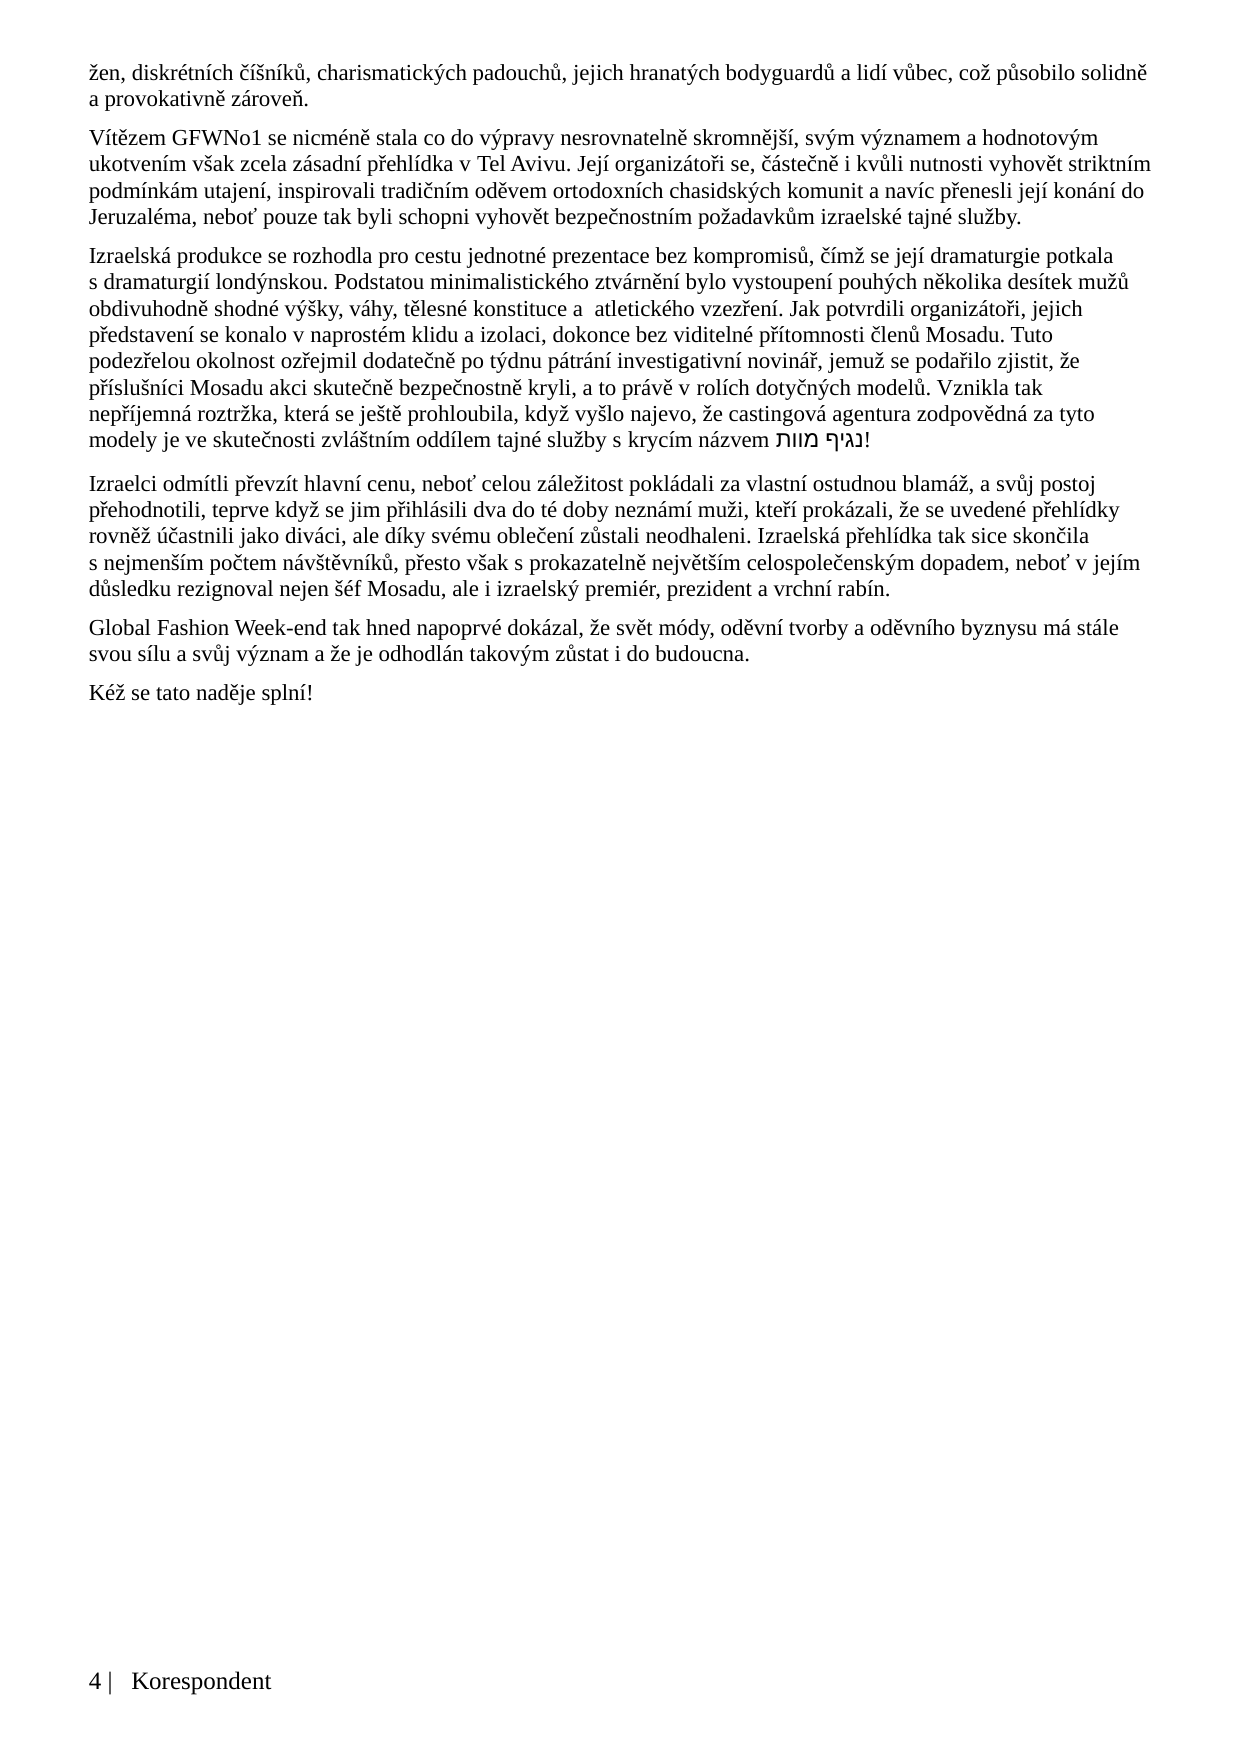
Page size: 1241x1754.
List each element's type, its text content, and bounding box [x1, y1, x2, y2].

text Izraelská produkce se rozhodla pro cestu jednotné prezentace bez kompromisů, čímž se její dramaturgie potkala s dramaturgií londýnskou. Podstatou minimalistického ztvárnění bylo vystoupení pouhých několika desítek mužů obdivuhodně shodné výšky, váhy, tělesné konstituce a atletického vzezření. Jak potvrdili organizátoři, jejich představení se konalo v naprostém klidu a izolaci, dokonce bez viditelné přítomnosti členů Mosadu. Tuto podezřelou okolnost ozřejmil dodatečně po týdnu pátrání investigativní novinář, jemuž se podařilo zjistit, že příslušníci Mosadu akci skutečně bezpečnostně kryli, a to právě v rolích dotyčných modelů. Vznikla tak nepříjemná roztržka, která se ještě prohloubila, když vyšlo najevo, že castingová agentura zodpovědná za tyto modely je ve skutečnosti zvláštním oddílem tajné služby s krycím názvem נגיף מוות! [88, 242, 1152, 457]
text Kéž se tato naděje splní! [88, 679, 1152, 705]
text Vítězem GFWNo1 se nicméně stala co do výpravy nesrovnatelně skromnější, svým významem a hodnotovým ukotvením však zcela zásadní přehlídka v Tel Avivu. Její organizátoři se, částečně i kvůli nutnosti vyhovět striktním podmínkám utajení, inspirovali tradičním oděvem ortodoxních chasidských komunit a navíc přenesli její konání do Jeruzaléma, neboť pouze tak byli schopni vyhovět bezpečnostním požadavkům izraelské tajné služby. [88, 124, 1152, 229]
text Global Fashion Week-end tak hned napoprvé dokázal, že svět módy, oděvní tvorby a oděvního byznysu má stále svou sílu a svůj význam a že je odhodlán takovým zůstat i do budoucna. [88, 614, 1152, 667]
text Izraelci odmítli převzít hlavní cenu, neboť celou záležitost pokládali za vlastní ostudnou blamáž, a svůj postoj přehodnotili, teprve když se jim přihlásili dva do té doby neznámí muži, kteří prokázali, že se uvedené přehlídky rovněž účastnili jako diváci, ale díky svému oblečení zůstali neodhaleni. Izraelská přehlídka tak sice skončila s nejmenším počtem návštěvníků, přesto však s prokazatelně největším celospolečenským dopadem, neboť v jejím důsledku rezignoval nejen šéf Mosadu, ale i izraelský premiér, prezident a vrchní rabín. [88, 470, 1152, 601]
text žen, diskrétních číšníků, charismatických padouchů, jejich hranatých bodyguardů a lidí vůbec, což působilo solidně a provokativně zároveň. [88, 59, 1152, 112]
